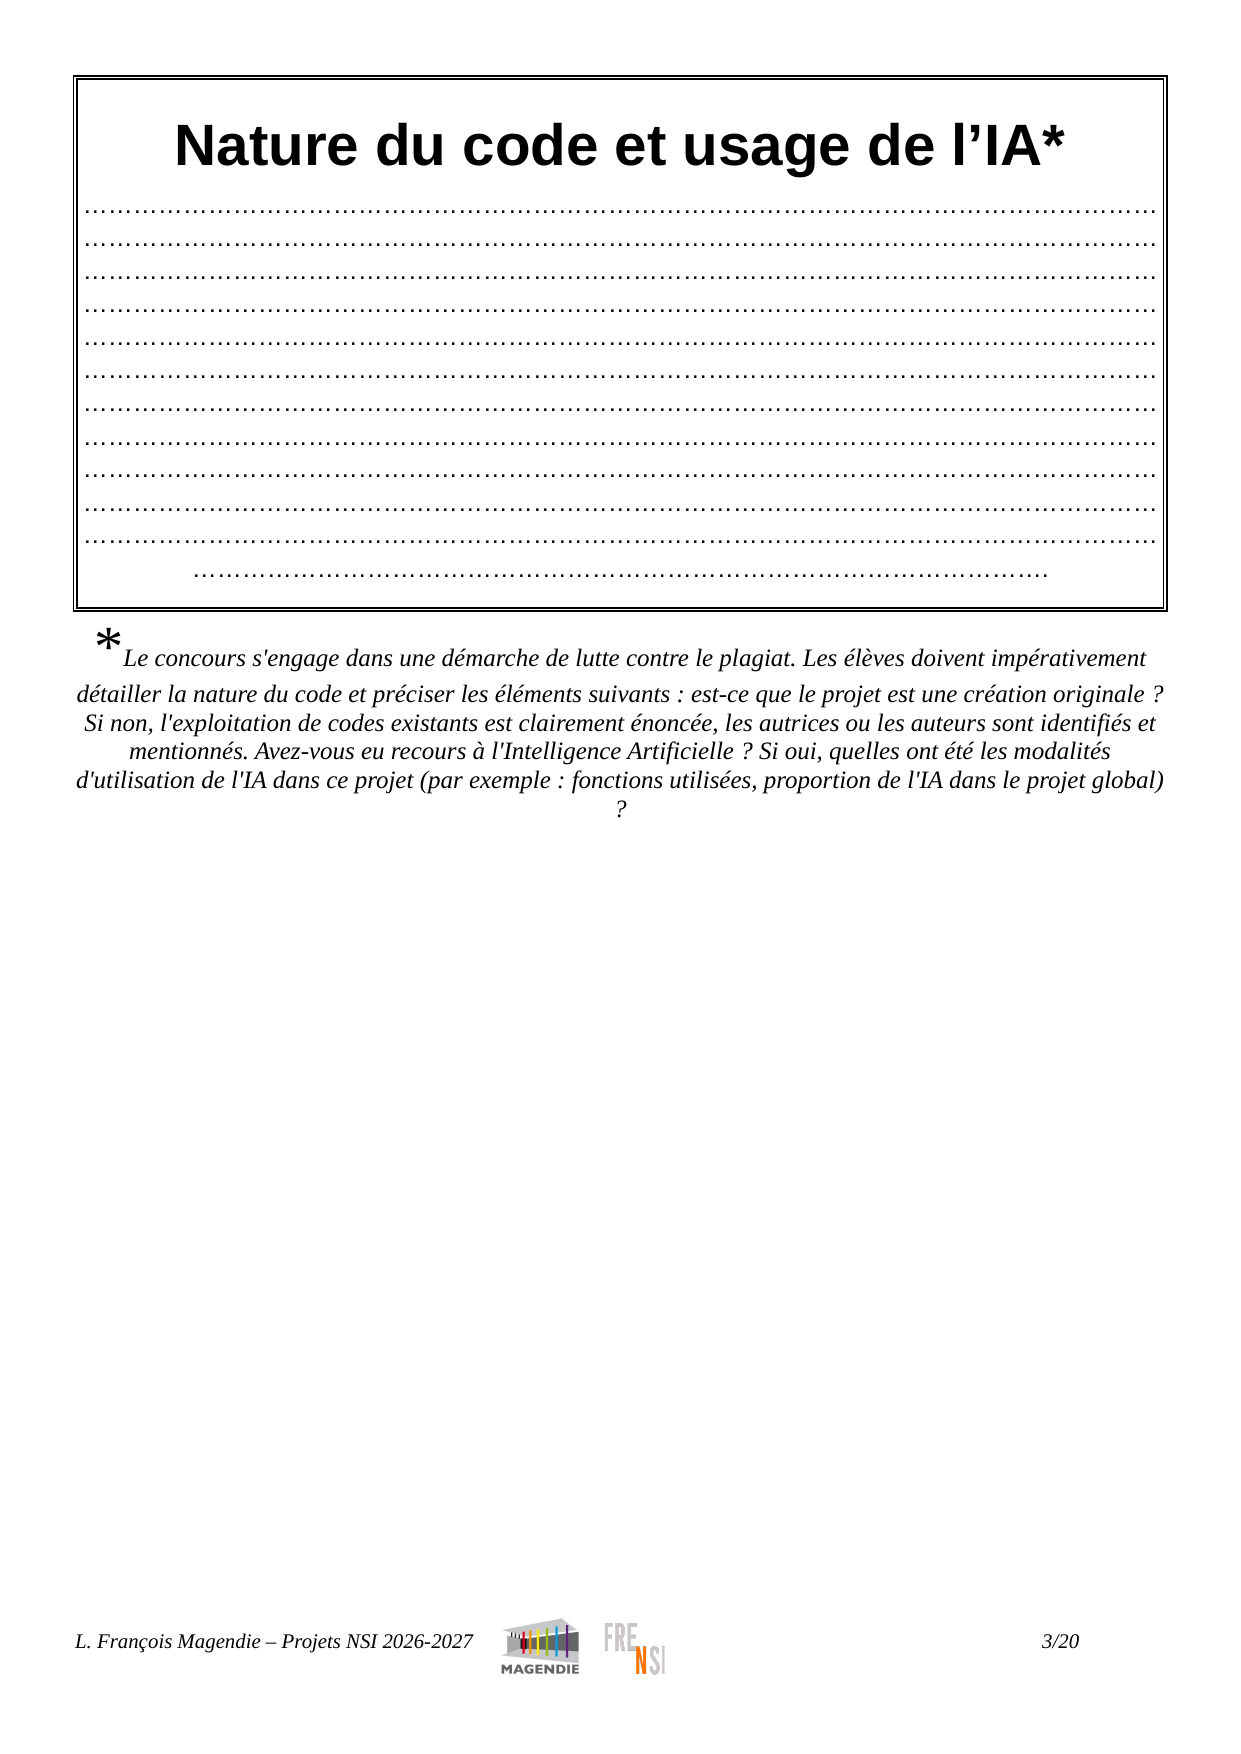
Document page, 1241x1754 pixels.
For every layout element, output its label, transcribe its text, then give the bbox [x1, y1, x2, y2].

text *Le concours s'engage dans une démarche de lutte contre le plagiat. Les élèves doivent impérativement détailler la nature du code et préciser les éléments suivants : est-ce que le projet est une création originale ? Si non, l'exploitation de codes existants est clairement énoncée, les autrices ou les auteurs sont identifiés et mentionnés. Avez-vous eu recours à l'Intelligence Artificielle ? Si oui, quelles ont été les modalités d'utilisation de l'IA dans ce projet (par exemple : fonctions utilisées, proportion de l'IA dans le projet global) ? [75, 612, 1165, 823]
picture [604, 1623, 665, 1675]
table_header Nature du code et usage de l’IA* ………………………………………………………………………………………………………………………………………………………………………………………………………………………………………………………………………………………………………………………………………………………………………………………………………………………………………………………………………………………………………………………………………………………………………………………………………………………………………………………………………………………………………………………………………………………………………………………………………………………………………………………………………………………………………………………………………………………………………………………………………………………………………………………………………………………………………………………………………………………………………………………………………………………………………………………………………………………………………………………………………………………………………………………………………. [78, 80, 1163, 607]
picture [489, 1618, 590, 1679]
